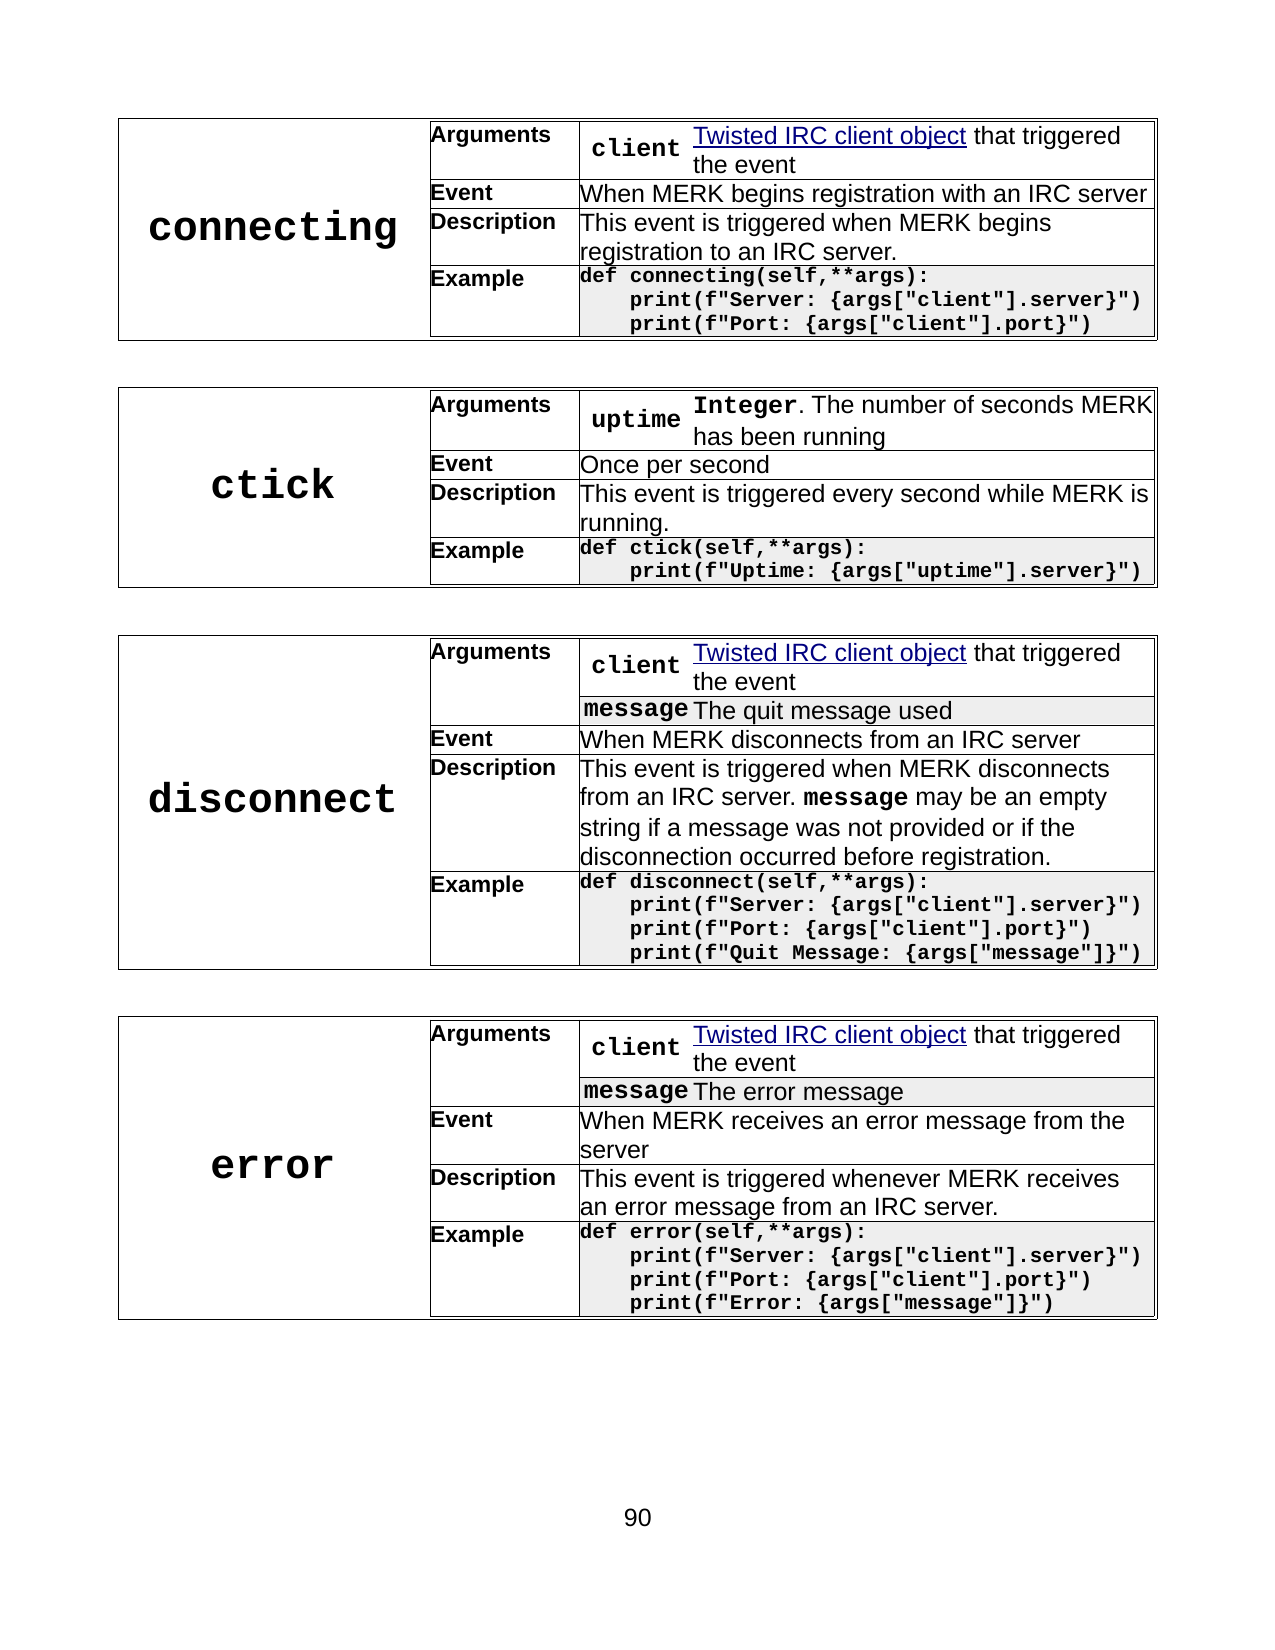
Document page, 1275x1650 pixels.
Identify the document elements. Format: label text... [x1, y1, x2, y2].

table_cell Description [431, 755, 579, 871]
table_cell This event is triggered when MERK disconnects from an IRC server. message may be an empty string if a message was not provided or if the disconnection occurred before registration. [580, 755, 1154, 871]
table_header uptime [580, 391, 693, 450]
table_header error [119, 1017, 427, 1319]
table_cell def error(self,**args): print(f"Server: {args["client"].server}") print(f"Port: {args["client"].port}") print(f"Error: {args["message"]}") [580, 1222, 1154, 1316]
table_cell This event is triggered whenever MERK receives an error message from an IRC server. [580, 1165, 1154, 1221]
table_cell The error message [693, 1078, 1154, 1106]
table_header [427, 1017, 1157, 1319]
table_header Integer. The number of seconds MERK has been running [693, 391, 1154, 450]
table_cell When MERK disconnects from an IRC server [580, 726, 1154, 753]
table_header client [580, 639, 693, 696]
table_header Twisted IRC client object that triggered the event [693, 639, 1154, 696]
table_header [427, 636, 1157, 969]
table_cell message [580, 697, 693, 724]
table_cell Description [431, 209, 579, 265]
table_cell When MERK receives an error message from the server [580, 1107, 1154, 1163]
table_cell When MERK begins registration with an IRC server [580, 180, 1154, 208]
table_cell Event [431, 726, 579, 753]
table_header connecting [119, 119, 427, 339]
table_cell Example [431, 1222, 579, 1316]
table_cell This event is triggered every second while MERK is running. [580, 480, 1154, 537]
table_cell Once per second [580, 451, 1154, 479]
table_header Twisted IRC client object that triggered the event [693, 1021, 1154, 1077]
table_cell Description [431, 480, 579, 537]
table_header disconnect [119, 636, 427, 969]
table_header Arguments [431, 1021, 579, 1106]
table_cell Example [431, 538, 579, 584]
table_header Twisted IRC client object that triggered the event [693, 122, 1154, 179]
table_cell Example [431, 872, 579, 965]
table_cell The quit message used [693, 697, 1154, 724]
table_header Arguments [431, 391, 579, 450]
table_cell message [580, 1078, 693, 1106]
table_cell Description [431, 1165, 579, 1221]
table_header Arguments [431, 122, 579, 179]
table_cell Event [431, 451, 579, 479]
table_cell This event is triggered when MERK begins registration to an IRC server. [580, 209, 1154, 265]
table_cell Event [431, 1107, 579, 1163]
table_cell def connecting(self,**args): print(f"Server: {args["client"].server}") print(f"Port: {args["client"].port}") [580, 266, 1154, 336]
table_cell Event [431, 180, 579, 208]
table_header Arguments [431, 639, 579, 724]
table_cell def ctick(self,**args): print(f"Uptime: {args["uptime"].server}") [580, 538, 1154, 584]
table_header [427, 388, 1157, 587]
table_header [427, 119, 1157, 339]
table_header ctick [119, 388, 427, 587]
table_header client [580, 122, 693, 179]
table_header client [580, 1021, 693, 1077]
table_cell def disconnect(self,**args): print(f"Server: {args["client"].server}") print(f"Port: {args["client"].port}") print(f"Quit Message: {args["message"]}") [580, 872, 1154, 965]
table_cell Example [431, 266, 579, 336]
